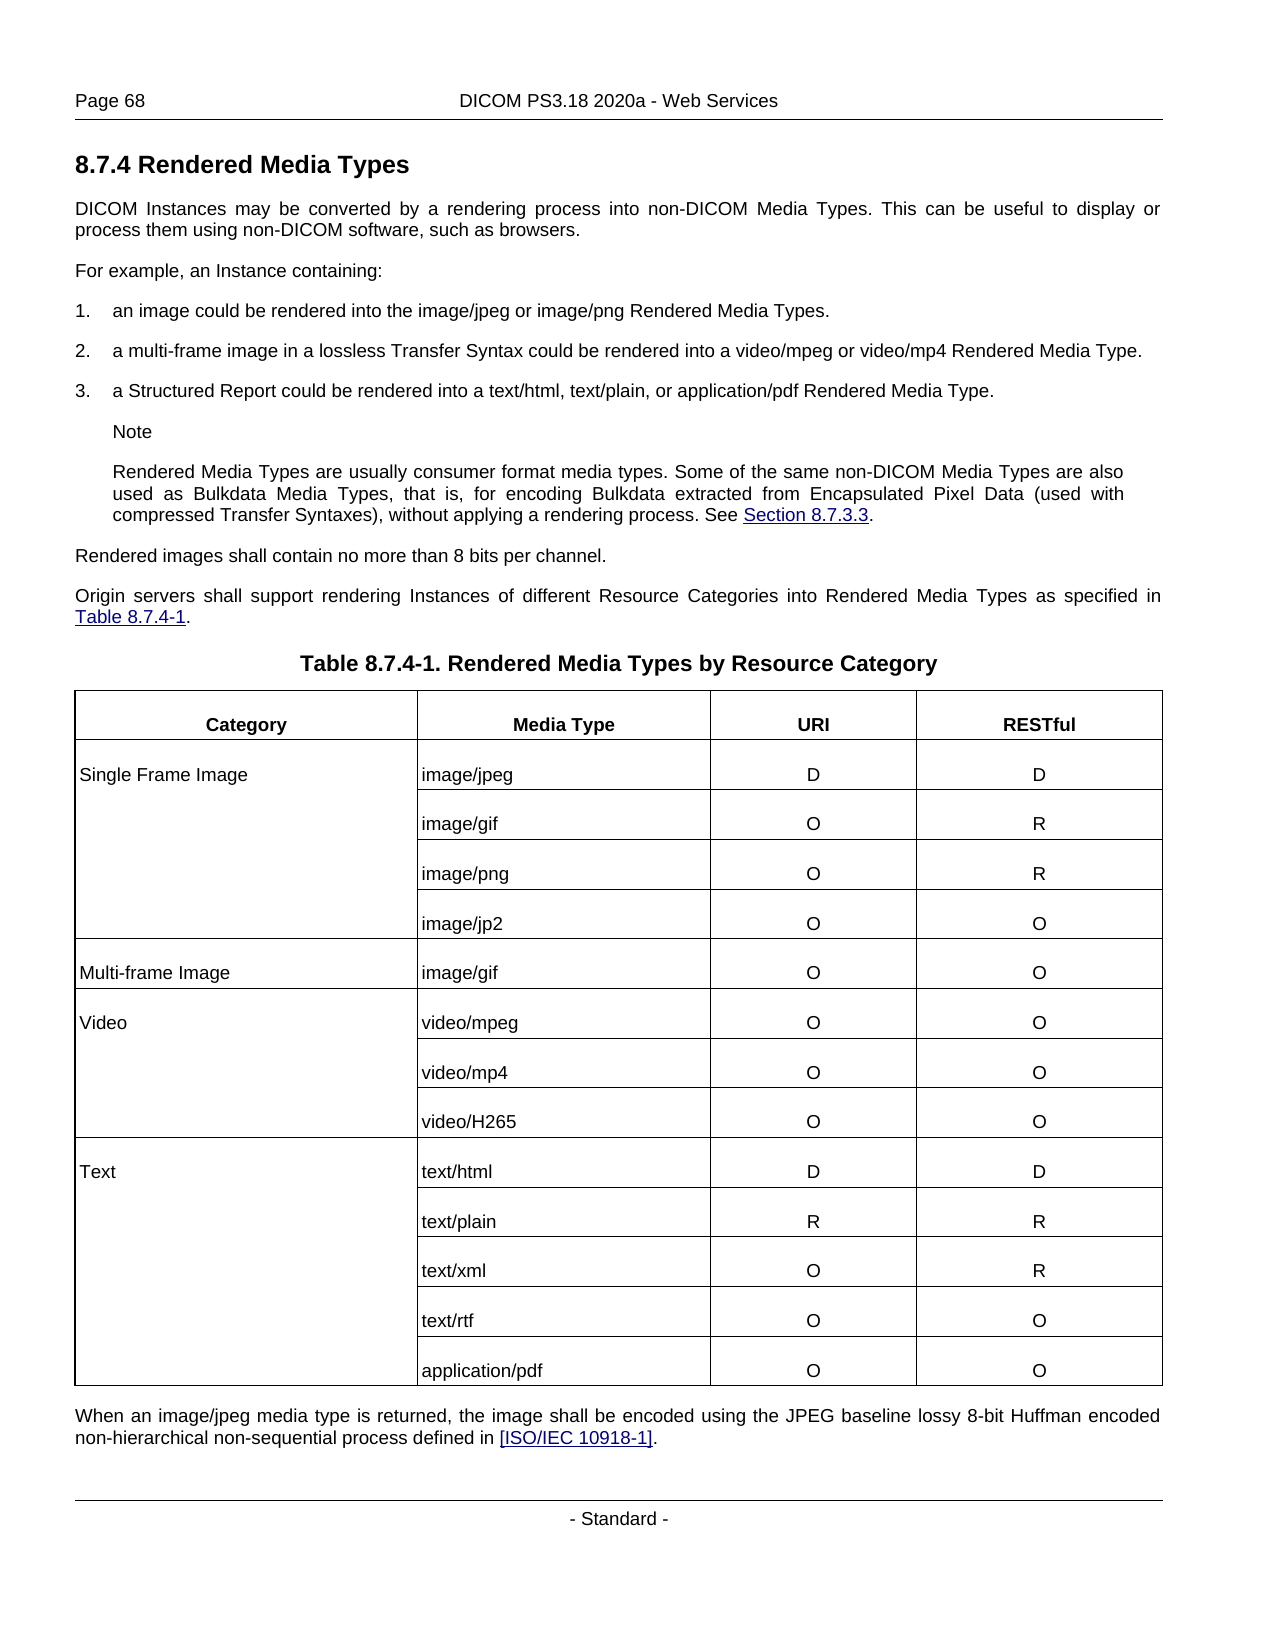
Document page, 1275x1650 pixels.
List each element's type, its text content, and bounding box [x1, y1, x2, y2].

table_cell O [917, 1337, 1162, 1385]
text Rendered images shall contain no more than 8 bits per channel. [75, 544, 1162, 566]
table_header URI [711, 691, 916, 739]
table_cell video/mp4 [418, 1039, 710, 1087]
table_cell image/jpeg [418, 740, 710, 789]
table_cell image/gif [418, 790, 710, 839]
table_cell O [917, 1039, 1162, 1087]
text Origin servers shall support rendering Instances of different Resource Categories into Rendered Media Types as specified in Table 8.7.4-1. [75, 585, 1162, 628]
table_cell O [711, 840, 916, 888]
table_cell O [917, 890, 1162, 938]
text 3. a Structured Report could be rendered into a text/html, text/plain, or application/pdf Rendered Media Type. [75, 380, 1162, 402]
table_cell D [711, 1138, 916, 1187]
table_cell O [711, 1039, 916, 1087]
table_cell R [917, 840, 1162, 888]
table_header Category [76, 691, 417, 739]
table_cell D [917, 1138, 1162, 1187]
table_cell O [711, 1287, 916, 1336]
table_cell application/pdf [418, 1337, 710, 1385]
table_cell O [711, 790, 916, 839]
table_header Media Type [418, 691, 710, 739]
text When an image/jpeg media type is returned, the image shall be encoded using the JPEG baseline lossy 8-bit Huffman encoded non-hierarchical non-sequential process defined in [ISO/IEC 10918-1]. [75, 1405, 1162, 1448]
table_cell text/html [418, 1138, 710, 1187]
table_cell Text [76, 1138, 417, 1385]
table_cell Single Frame Image [76, 740, 417, 938]
table_cell image/jp2 [418, 890, 710, 938]
table_cell O [711, 1088, 916, 1137]
table_cell video/H265 [418, 1088, 710, 1137]
text Table 8.7.4-1. Rendered Media Types by Resource Category [75, 650, 1162, 676]
text 1. an image could be rendered into the image/jpeg or image/png Rendered Media Types. [75, 300, 1162, 321]
table_cell text/xml [418, 1237, 710, 1286]
table_cell Multi-frame Image [76, 939, 417, 988]
table_cell O [917, 1088, 1162, 1137]
table_header RESTful [917, 691, 1162, 739]
text Rendered Media Types are usually consumer format media types. Some of the same non-DICOM Media Types are also used as Bulkdata Media Types, that is, for encoding Bulkdata extracted from Encapsulated Pixel Data (used with compressed Transfer Syntaxes), without applying a rendering process. See Section 8.7.3.3. [112, 461, 1125, 526]
table_cell O [917, 989, 1162, 1037]
table_cell O [917, 1287, 1162, 1336]
text 8.7.4 Rendered Media Types [75, 150, 1162, 179]
text DICOM Instances may be converted by a rendering process into non-DICOM Media Types. This can be useful to display or process them using non-DICOM software, such as browsers. [75, 197, 1162, 241]
table_cell O [711, 939, 916, 988]
table_cell image/gif [418, 939, 710, 988]
table_cell image/png [418, 840, 710, 888]
table_cell O [711, 1237, 916, 1286]
table_cell O [711, 890, 916, 938]
text For example, an Instance containing: [75, 259, 1162, 281]
table_cell Video [76, 989, 417, 1137]
table_cell R [917, 790, 1162, 839]
table_cell O [917, 939, 1162, 988]
table_cell D [917, 740, 1162, 789]
table_cell O [711, 989, 916, 1037]
table_cell R [711, 1188, 916, 1236]
table_cell R [917, 1188, 1162, 1236]
text Note [112, 421, 1125, 442]
table_cell R [917, 1237, 1162, 1286]
table_cell text/rtf [418, 1287, 710, 1336]
table_cell D [711, 740, 916, 789]
table_cell text/plain [418, 1188, 710, 1236]
text 2. a multi-frame image in a lossless Transfer Syntax could be rendered into a video/mpeg or video/mp4 Rendered Media Type. [75, 340, 1162, 362]
table_cell O [711, 1337, 916, 1385]
table_cell video/mpeg [418, 989, 710, 1037]
